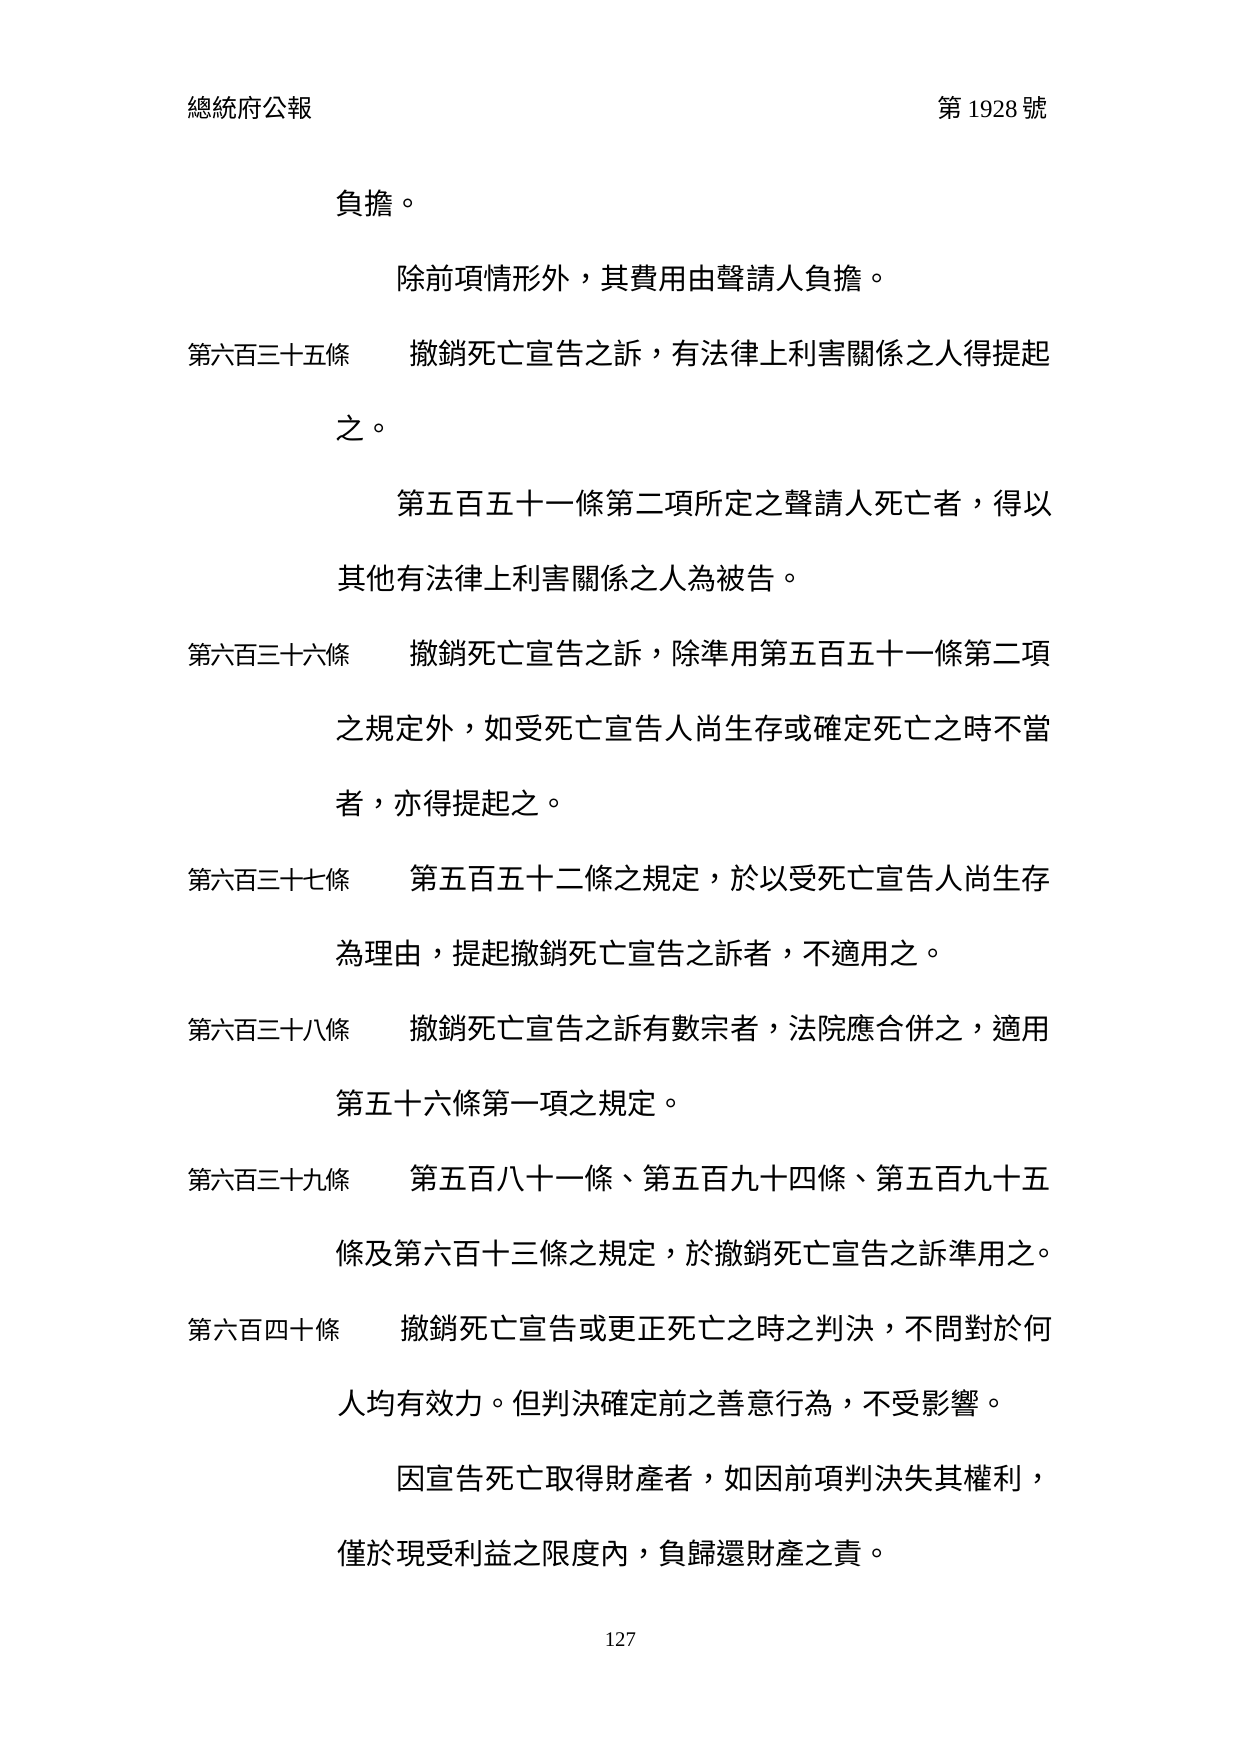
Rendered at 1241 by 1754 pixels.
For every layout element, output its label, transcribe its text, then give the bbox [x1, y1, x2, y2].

text 負擔。 [187, 164, 1053, 239]
text 第六百三十八條 撤銷死亡宣告之訴有數宗者，法院應合併之，適用第五十六條第一項之規定。 [187, 989, 1053, 1139]
text 第六百三十五條 撤銷死亡宣告之訴，有法律上利害關係之人得提起之。 [187, 314, 1053, 464]
text 第六百三十六條 撤銷死亡宣告之訴，除準用第五百五十一條第二項之規定外，如受死亡宣告人尚生存或確定死亡之時不當者，亦得提起之。 [187, 614, 1053, 839]
text 因宣告死亡取得財產者，如因前項判決失其權利，僅於現受利益之限度內，負歸還財產之責。 [337, 1439, 1053, 1589]
text 第五百五十一條第二項所定之聲請人死亡者，得以其他有法律上利害關係之人為被告。 [337, 464, 1053, 614]
text 第六百三十七條 第五百五十二條之規定，於以受死亡宣告人尚生存為理由，提起撤銷死亡宣告之訴者，不適用之。 [187, 839, 1053, 989]
text 第六百三十九條 第五百八十一條、第五百九十四條、第五百九十五條及第六百十三條之規定，於撤銷死亡宣告之訴準用之。 [187, 1139, 1053, 1289]
text 除前項情形外，其費用由聲請人負擔。 [337, 239, 1053, 314]
text 第六百四十條 撤銷死亡宣告或更正死亡之時之判決，不問對於何人均有效力。但判決確定前之善意行為，不受影響。 [187, 1289, 1053, 1439]
